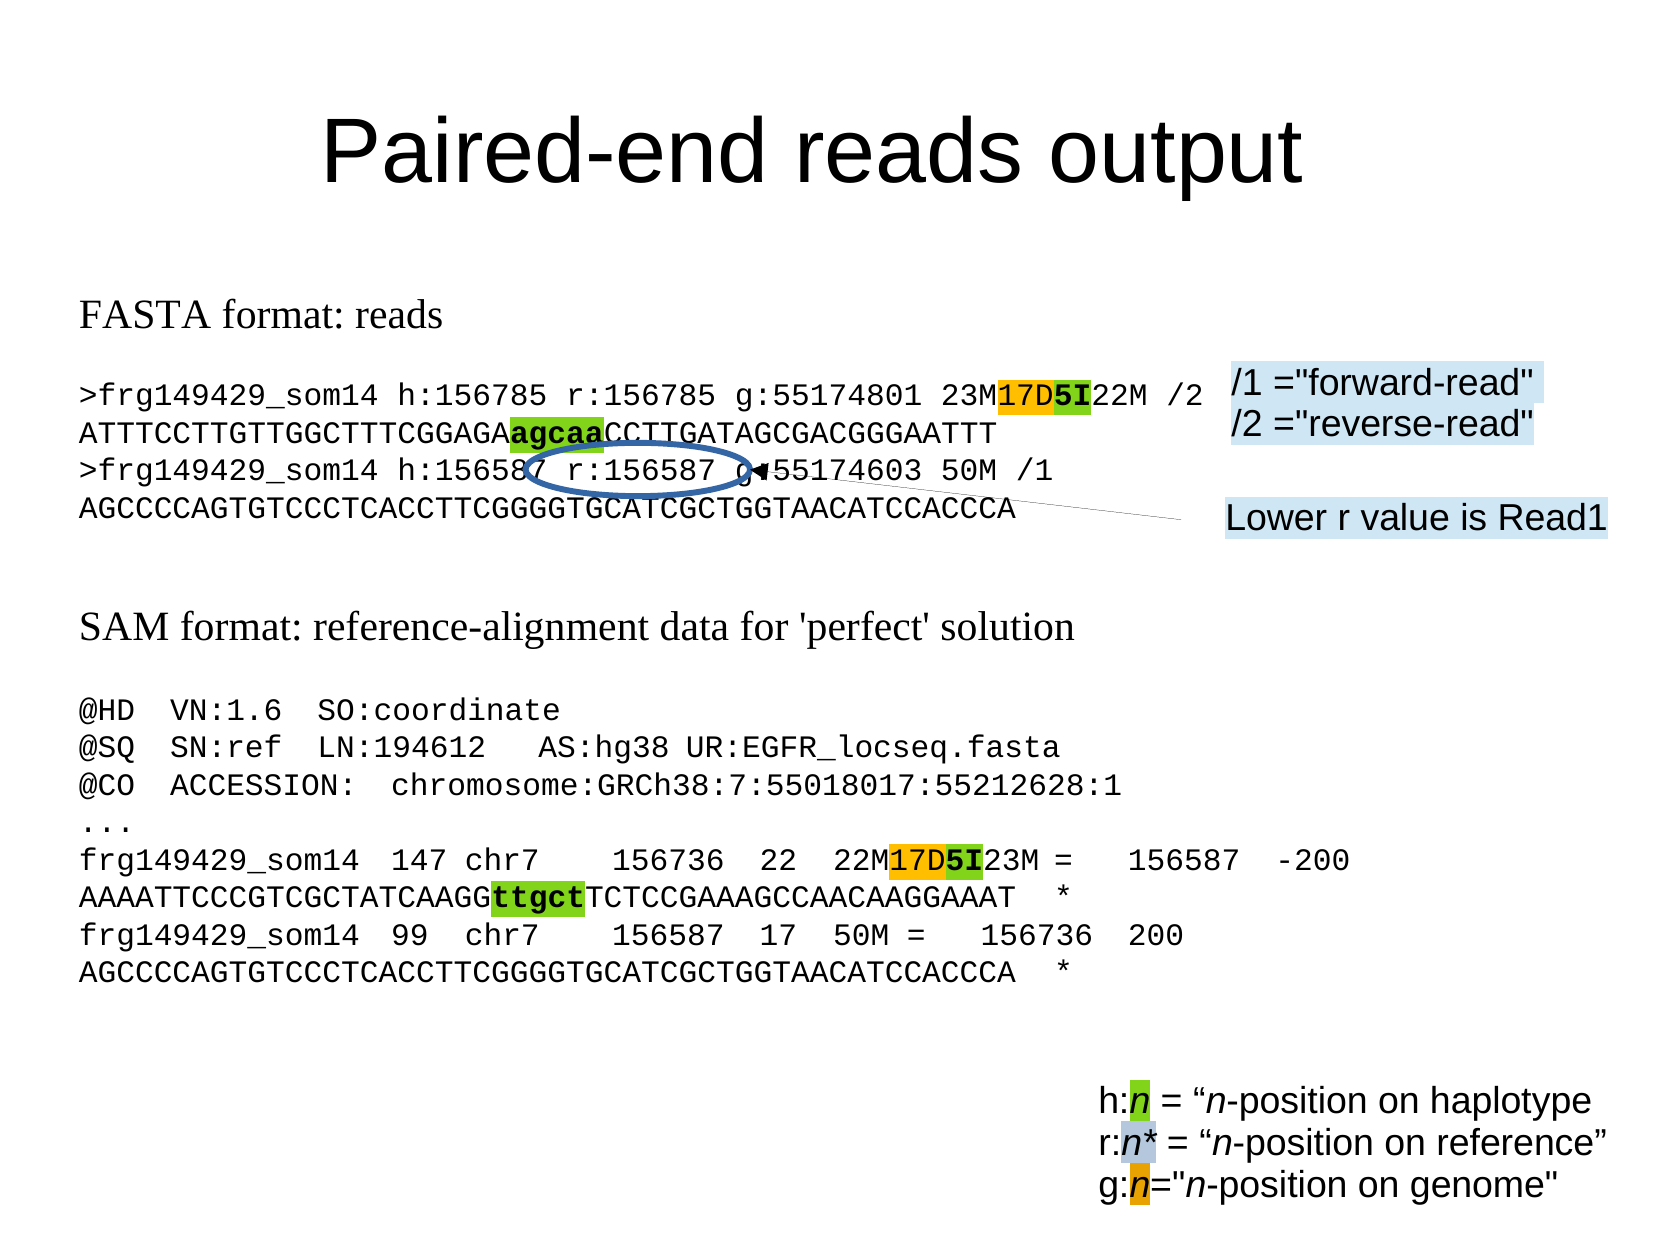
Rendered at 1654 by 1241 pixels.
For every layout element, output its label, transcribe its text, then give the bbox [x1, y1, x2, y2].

text_box h:n = “n-position on haplotype r:n* = “n-position on reference” g:n="n-position on genome" [1083, 1027, 1580, 1223]
text_box Lower r value is Read1 [1210, 490, 1518, 550]
title Paired-end reads output [82, 49, 1569, 255]
list FASTA format: reads >frg149429_som14 h:156785 r:156785 g:55174801 23M17D5I22M /2 ATTTCCTTGTTGGCTTTCGGAGAagcaaCCTTGATAGCGACGGGAATTT >frg149429_som14 h:156587 r:156587 g:55174603 50M /1 AGCCCCAGTGTCCCTCACCTTCGGGGTGCATCGCTGGTAACATCCACCCA SAM format: reference-alignment data for 'perfect' solution @HD VN:1.6 SO:coordinate @SQ SN:ref LN:194612 AS:hg38 UR:EGFR_locseq.fasta @CO ACCESSION: chromosome:GRCh38:7:55018017:55212628:1 ... frg149429_som14 147 chr7 156736 22 22M17D5I23M = 156587 -200 AAAATTCCCGTCGCTATCAAGGttgctTCTCCGAAAGCCAACAAGGAAAT * frg149429_som14 99 chr7 156587 17 50M = 156736 200 AGCCCCAGTGTCCCTCACCTTCGGGGTGCATCGCTGGTAACATCCACCCA * [78, 282, 1565, 1241]
text_box /1 ="forward-read" /2 ="reverse-read" [1216, 354, 1524, 414]
